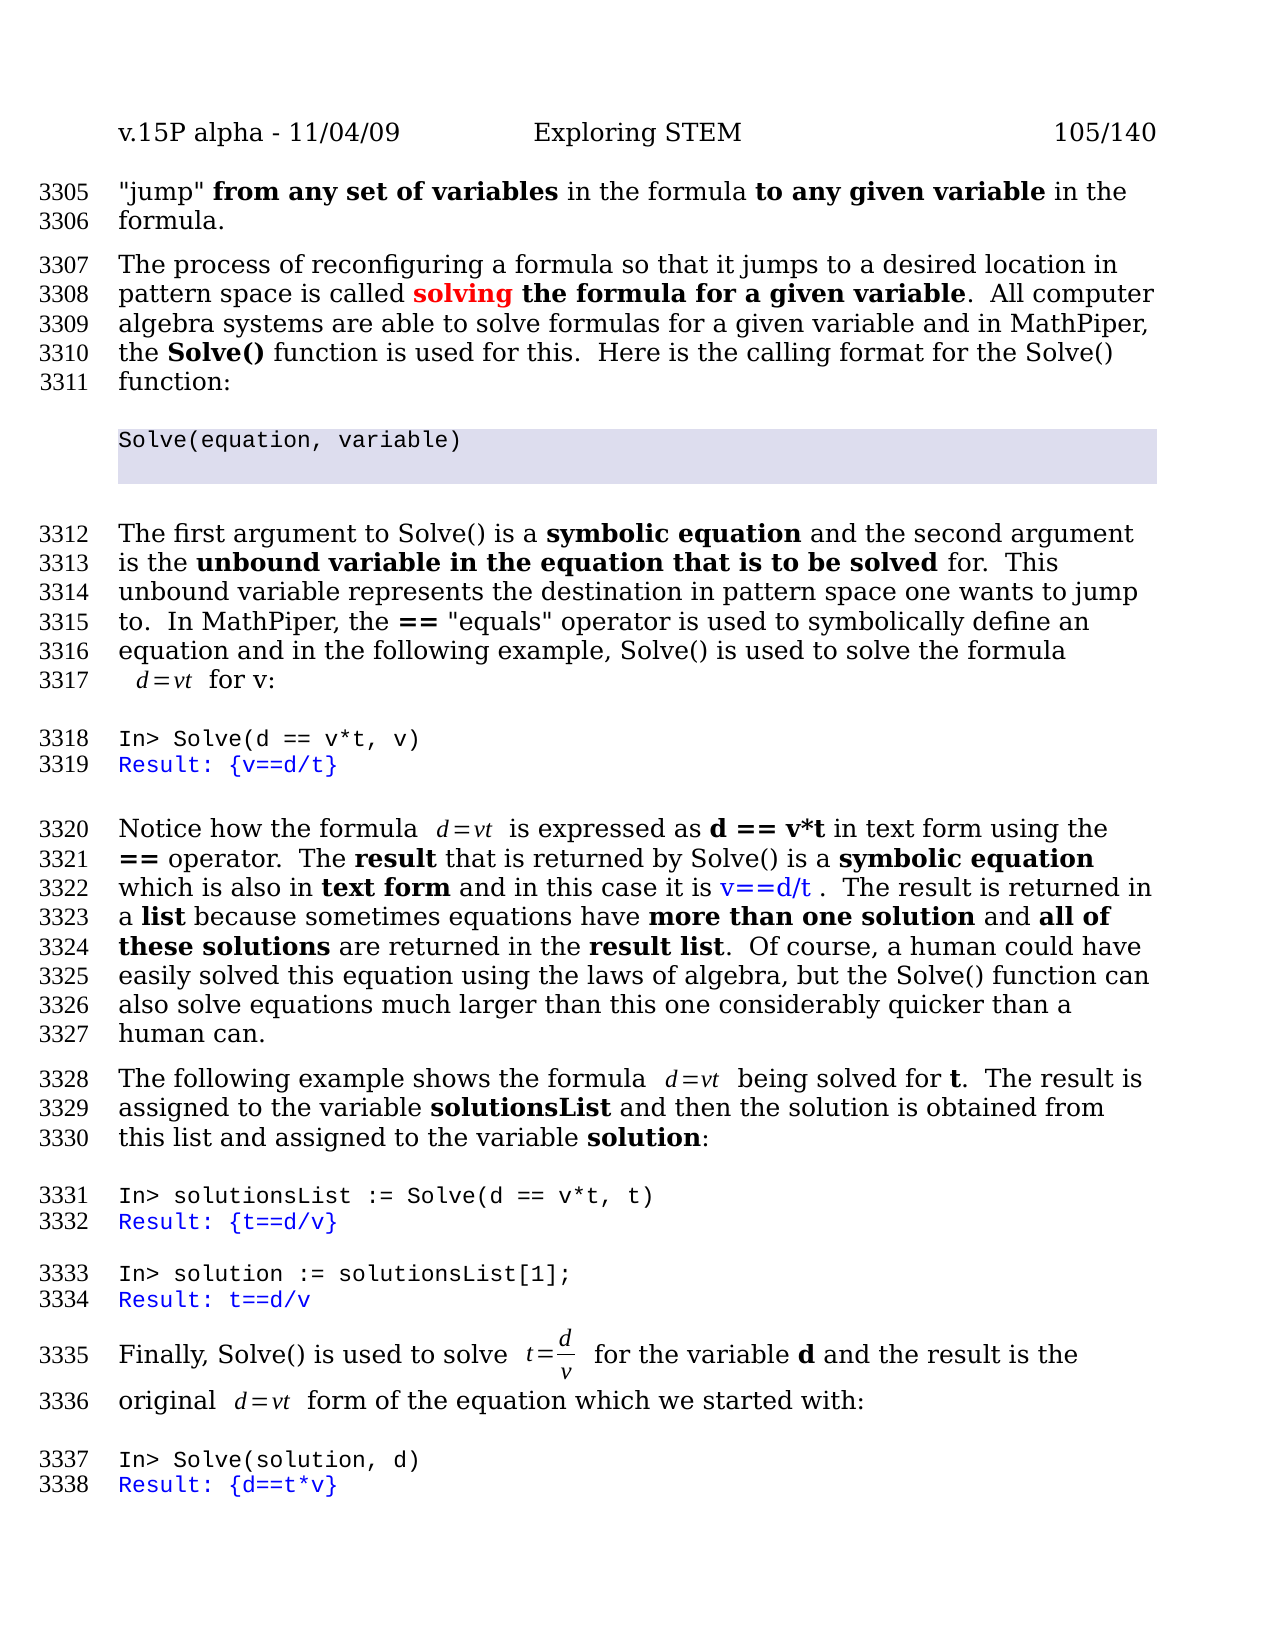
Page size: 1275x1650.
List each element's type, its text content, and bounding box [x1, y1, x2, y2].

text The process of reconfiguring a formula so that it jumps to a desired location in pattern space is called solving the formula for a given variable. All computer algebra systems are able to solve formulas for a given variable and in MathPiper, the Solve() function is used for this. Here is the calling format for the Solve() function: [118, 250, 1157, 397]
text The first argument to Solve() is a symbolic equation and the second argument is the unbound variable in the equation that is to be solved for. This unbound variable represents the destination in pattern space one wants to jump to. In MathPiper, the == "equals" operator is used to symbolically define an equation and in the following example, Solve() is used to solve the formulafor v: [118, 519, 1157, 695]
text "jump" from any set of variables in the formula to any given variable in the formula. [118, 177, 1157, 235]
text In> solution := solutionsList[1]; [118, 1262, 1157, 1288]
text In> Solve(solution, d) [118, 1448, 1157, 1474]
text Result: {d==t*v} [118, 1474, 1157, 1500]
text Result: t==d/v [118, 1288, 1157, 1314]
text Result: {v==d/t} [118, 753, 1157, 779]
text In> solutionsList := Solve(d == v*t, t) [118, 1184, 1157, 1210]
table_header Solve(equation, variable) [118, 429, 1157, 484]
text The following example shows the formulabeing solved for t. The result is assigned to the variable solutionsList and then the solution is obtained from this list and assigned to the variable solution: [118, 1064, 1157, 1152]
text Notice how the formulais expressed as d == v*t in text form using the == operator. The result that is returned by Solve() is a symbolic equation which is also in text form and in this case it is v==d/t . The result is returned in a list because sometimes equations have more than one solution and all of these solutions are returned in the result list. Of course, a human could have easily solved this equation using the laws of algebra, but the Solve() function can also solve equations much larger than this one considerably quicker than a human can. [118, 814, 1157, 1049]
text In> Solve(d == v*t, v) [118, 727, 1157, 753]
text Result: {t==d/v} [118, 1210, 1157, 1236]
text Finally, Solve() is used to solvefor the variable d and the result is the originalform of the equation which we started with: [118, 1323, 1157, 1416]
